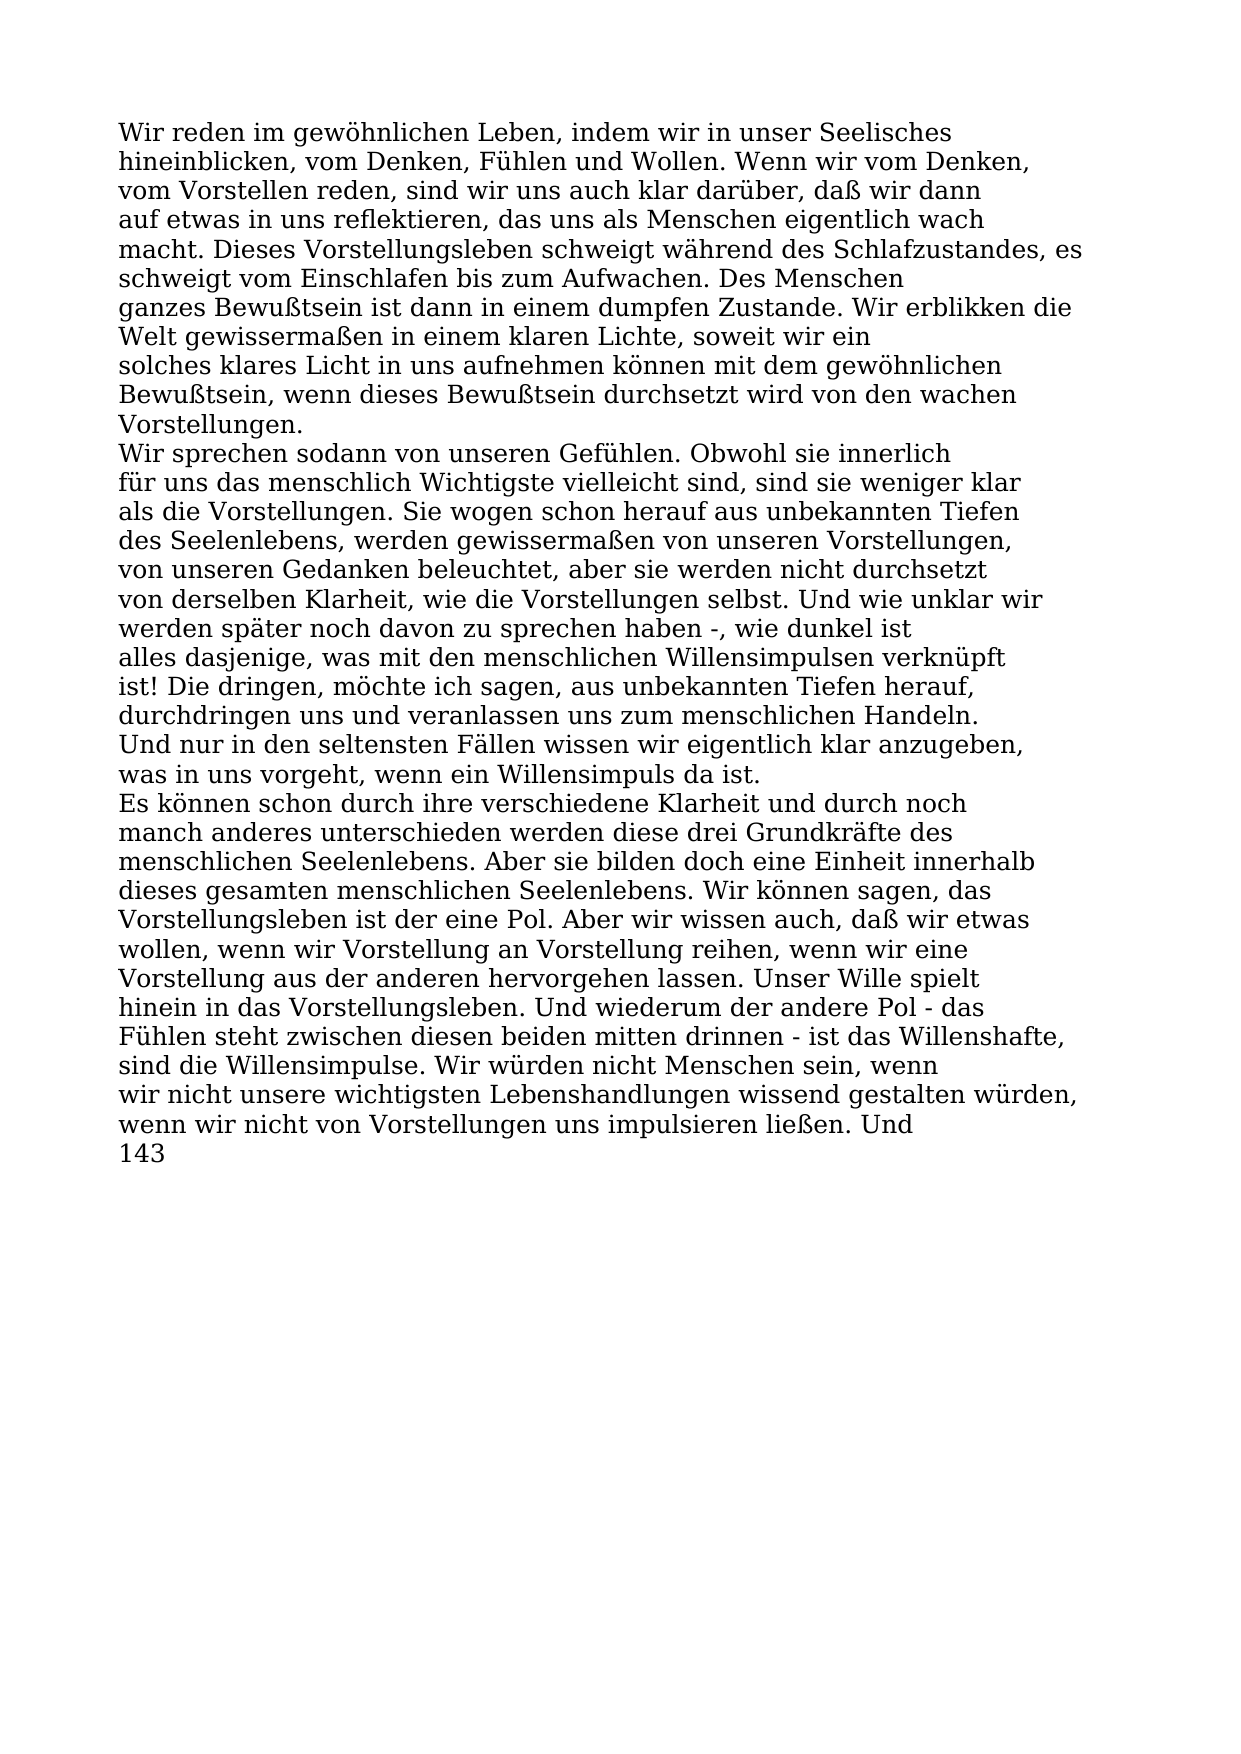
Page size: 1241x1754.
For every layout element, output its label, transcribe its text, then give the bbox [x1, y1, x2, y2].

text wollen, wenn wir Vorstellung an Vorstellung reihen, wenn wir eine [118, 935, 1122, 964]
text alles dasjenige, was mit den menschlichen Willensimpulsen verknüpft [118, 643, 1122, 672]
text Bewußtsein, wenn dieses Bewußtsein durchsetzt wird von den wachen [118, 381, 1122, 410]
text Wir reden im gewöhnlichen Leben, indem wir in unser Seelisches hineinblicken, vom Denken, Fühlen und Wollen. Wenn wir vom Denken, [118, 118, 1122, 176]
text für uns das menschlich Wichtigste vielleicht sind, sind sie weniger klar [118, 468, 1122, 497]
text macht. Dieses Vorstellungsleben schweigt während des Schlafzustandes, es schweigt vom Einschlafen bis zum Aufwachen. Des Menschen [118, 235, 1122, 293]
text von derselben Klarheit, wie die Vorstellungen selbst. Und wie unklar wir werden später noch davon zu sprechen haben -, wie dunkel ist [118, 585, 1122, 643]
text wir nicht unsere wichtigsten Lebenshandlungen wissend gestalten würden, wenn wir nicht von Vorstellungen uns impulsieren ließen. Und [118, 1081, 1122, 1139]
text von unseren Gedanken beleuchtet, aber sie werden nicht durchsetzt [118, 556, 1122, 585]
text was in uns vorgeht, wenn ein Willensimpuls da ist. [118, 760, 1122, 789]
text durchdringen uns und veranlassen uns zum menschlichen Handeln. [118, 701, 1122, 731]
text Es können schon durch ihre verschiedene Klarheit und durch noch [118, 789, 1122, 818]
text als die Vorstellungen. Sie wogen schon herauf aus unbekannten Tiefen [118, 497, 1122, 526]
text dieses gesamten menschlichen Seelenlebens. Wir können sagen, das Vorstellungsleben ist der eine Pol. Aber wir wissen auch, daß wir etwas [118, 876, 1122, 935]
text solches klares Licht in uns aufnehmen können mit dem gewöhnlichen [118, 351, 1122, 381]
text auf etwas in uns reflektieren, das uns als Menschen eigentlich wach [118, 206, 1122, 235]
text menschlichen Seelenlebens. Aber sie bilden doch eine Einheit innerhalb [118, 847, 1122, 876]
text Und nur in den seltensten Fällen wissen wir eigentlich klar anzugeben, [118, 731, 1122, 760]
text manch anderes unterschieden werden diese drei Grundkräfte des [118, 818, 1122, 847]
text ganzes Bewußtsein ist dann in einem dumpfen Zustande. Wir erblikken die Welt gewissermaßen in einem klaren Lichte, soweit wir ein [118, 293, 1122, 351]
text ist! Die dringen, möchte ich sagen, aus unbekannten Tiefen herauf, [118, 672, 1122, 701]
text hinein in das Vorstellungsleben. Und wiederum der andere Pol - das [118, 993, 1122, 1022]
text Fühlen steht zwischen diesen beiden mitten drinnen - ist das Willenshafte, sind die Willensimpulse. Wir würden nicht Menschen sein, wenn [118, 1022, 1122, 1081]
text Vorstellungen. [118, 410, 1122, 439]
text 143 [118, 1139, 1122, 1168]
text vom Vorstellen reden, sind wir uns auch klar darüber, daß wir dann [118, 176, 1122, 206]
text Vorstellung aus der anderen hervorgehen lassen. Unser Wille spielt [118, 964, 1122, 993]
text Wir sprechen sodann von unseren Gefühlen. Obwohl sie innerlich [118, 439, 1122, 468]
text des Seelenlebens, werden gewissermaßen von unseren Vorstellungen, [118, 526, 1122, 556]
